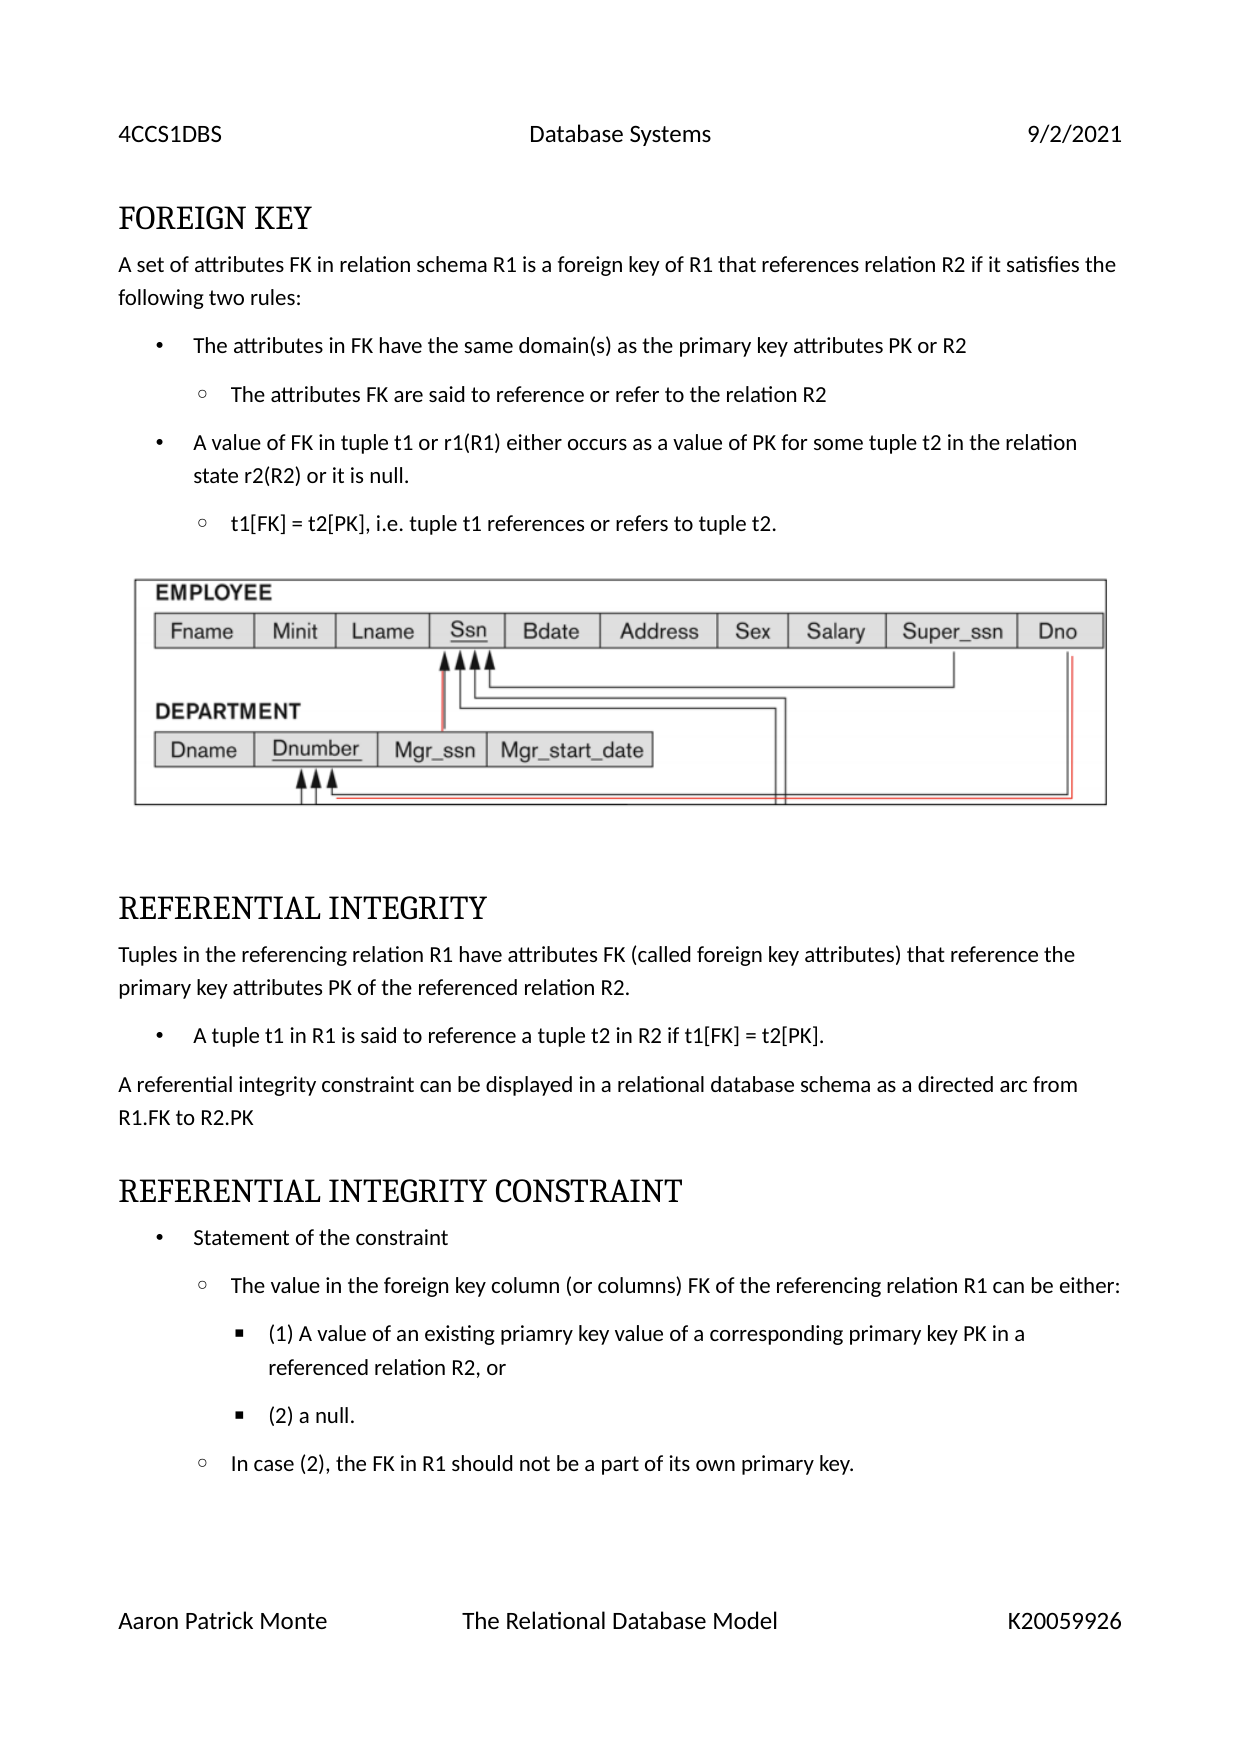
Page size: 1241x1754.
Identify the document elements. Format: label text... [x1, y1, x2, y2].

text Tuples in the referencing relation R1 have attributes FK (called foreign key attributes) that reference the primary key attributes PK of the referenced relation R2. [118, 940, 1122, 1001]
list (1) A value of an existing priamry key value of a corresponding primary key PK in a referenced relation R2, or [231, 1319, 1122, 1381]
list A value of FK in tuple t1 or r1(R1) either occurs as a value of PK for some tuple t2 in the relation state r2(R2) or it is null. [156, 428, 1122, 489]
text A referential integrity constraint can be displayed in a relational database schema as a directed arc from R1.FK to R2.PK [118, 1070, 1122, 1131]
subtitle Referential integrity [118, 889, 1122, 927]
list The attributes FK are said to reference or refer to the relation R2 [193, 380, 1122, 408]
subtitle Foreign key [118, 199, 1122, 237]
text A set of attributes FK in relation schema R1 is a foreign key of R1 that references relation R2 if it satisfies the following two rules: [118, 250, 1122, 312]
list The attributes in FK have the same domain(s) as the primary key attributes PK or R2 [156, 332, 1122, 360]
list Statement of the constraint [156, 1223, 1122, 1251]
list t1[FK] = t2[PK], i.e. tuple t1 references or refers to tuple t2. [193, 509, 1122, 538]
list A tuple t1 in R1 is said to reference a tuple t2 in R2 if t1[FK] = t2[PK]. [156, 1022, 1122, 1049]
picture [118, 570, 1123, 815]
list The value in the foreign key column (or columns) FK of the referencing relation R1 can be either: [193, 1271, 1122, 1299]
subtitle Referential integrity Constraint [118, 1172, 1122, 1211]
list (2) a null. [231, 1401, 1122, 1429]
list In case (2), the FK in R1 should not be a part of its own primary key. [193, 1449, 1122, 1477]
